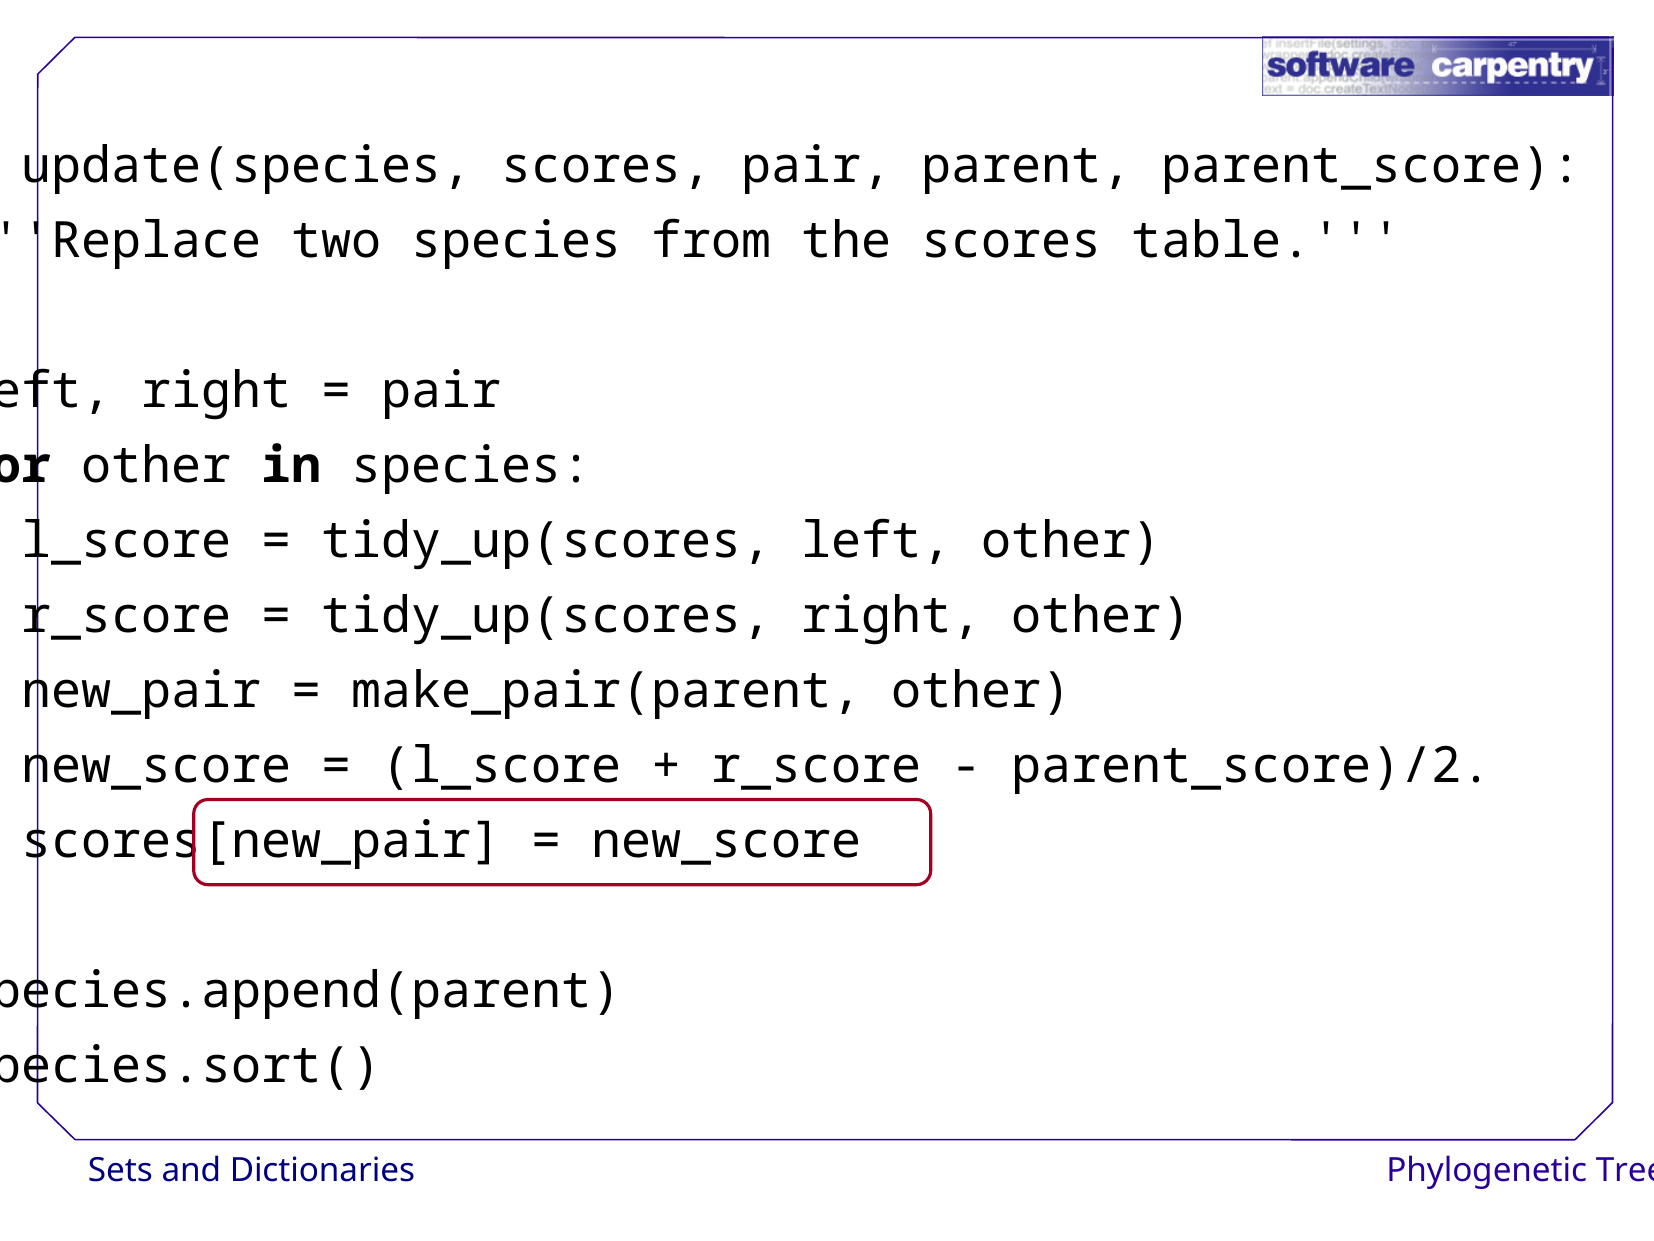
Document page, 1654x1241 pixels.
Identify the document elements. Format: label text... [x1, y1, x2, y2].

picture [1262, 36, 1614, 96]
text_box def update(species, scores, pair, parent, parent_score): '''Replace two species from the scores table.''' left, right = pair for other in species: l_score = tidy_up(scores, left, other) r_score = tidy_up(scores, right, other) new_pair = make_pair(parent, other) new_score = (l_score + r_score - parent_score)/2. scores[new_pair] = new_score species.append(parent) species.sort() [0, 109, 1654, 1101]
